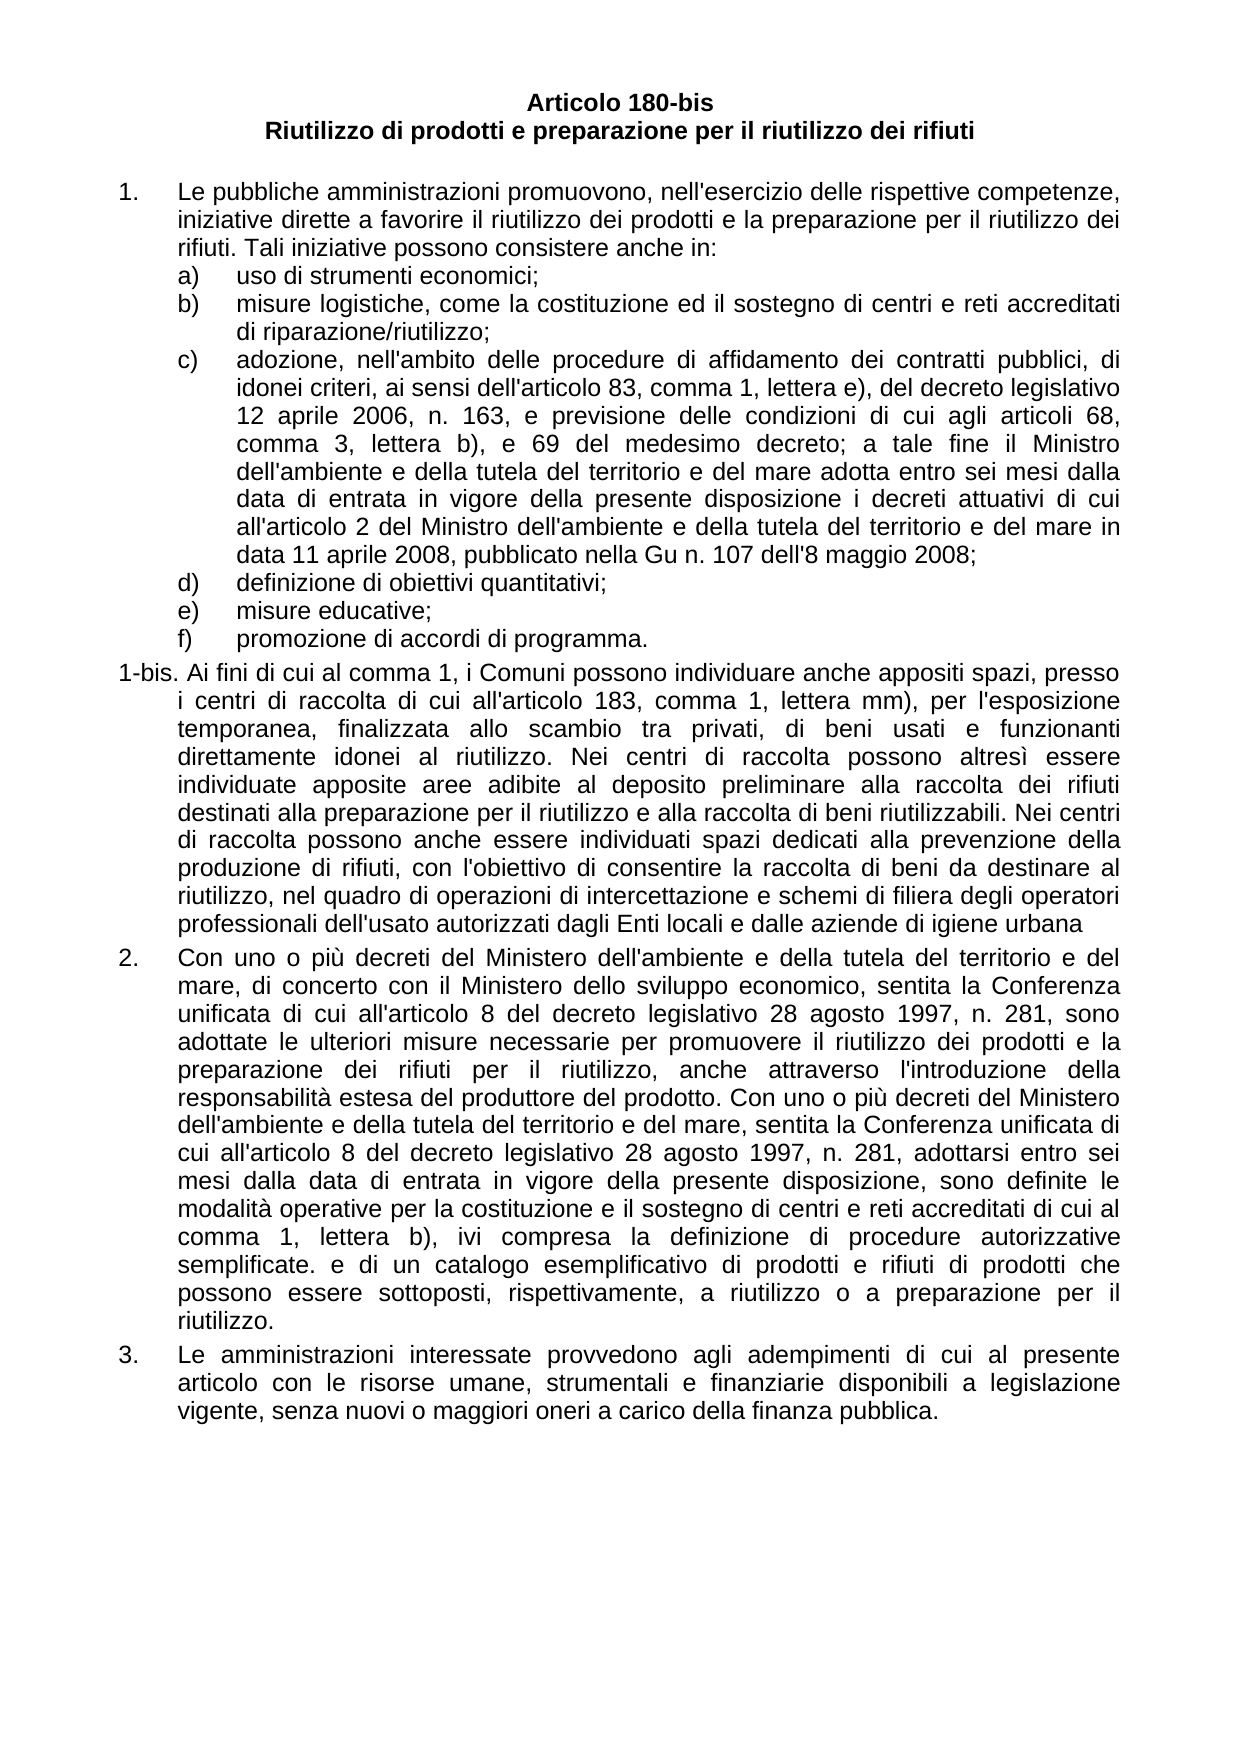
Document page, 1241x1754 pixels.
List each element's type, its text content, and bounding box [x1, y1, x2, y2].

text 1-bis. Ai fini di cui al comma 1, i Comuni possono individuare anche appositi spazi, presso i centri di raccolta di cui all'articolo 183, comma 1, lettera mm), per l'esposizione temporanea, finalizzata allo scambio tra privati, di beni usati e funzionanti direttamente idonei al riutilizzo. Nei centri di raccolta possono altresì essere individuate apposite aree adibite al deposito preliminare alla raccolta dei rifiuti destinati alla preparazione per il riutilizzo e alla raccolta di beni riutilizzabili. Nei centri di raccolta possono anche essere individuati spazi dedicati alla prevenzione della produzione di rifiuti, con l'obiettivo di consentire la raccolta di beni da destinare al riutilizzo, nel quadro di operazioni di intercettazione e schemi di filiera degli operatori professionali dell'usato autorizzati dagli Enti locali e dalle aziende di igiene urbana [118, 659, 1122, 938]
text d) definizione di obiettivi quantitativi; [177, 569, 1122, 597]
text 3. Le amministrazioni interessate provvedono agli adempimenti di cui al presente articolo con le risorse umane, strumentali e finanziarie disponibili a legislazione vigente, senza nuovi o maggiori oneri a carico della finanza pubblica. [118, 1341, 1122, 1424]
text 1. Le pubbliche amministrazioni promuovono, nell'esercizio delle rispettive competenze, iniziative dirette a favorire il riutilizzo dei prodotti e la preparazione per il riutilizzo dei rifiuti. Tali iniziative possono consistere anche in: [118, 178, 1122, 262]
text a) uso di strumenti economici; [177, 262, 1122, 290]
text c) adozione, nell'ambito delle procedure di affidamento dei contratti pubblici, di idonei criteri, ai sensi dell'articolo 83, comma 1, lettera e), del decreto legislativo 12 aprile 2006, n. 163, e previsione delle condizioni di cui agli articoli 68, comma 3, lettera b), e 69 del medesimo decreto; a tale fine il Ministro dell'ambiente e della tutela del territorio e del mare adotta entro sei mesi dalla data di entrata in vigore della presente disposizione i decreti attuativi di cui all'articolo 2 del Ministro dell'ambiente e della tutela del territorio e del mare in data 11 aprile 2008, pubblicato nella Gu n. 107 dell'8 maggio 2008; [177, 346, 1122, 569]
text e) misure educative; [177, 597, 1122, 625]
text 2. Con uno o più decreti del Ministero dell'ambiente e della tutela del territorio e del mare, di concerto con il Ministero dello sviluppo economico, sentita la Conferenza unificata di cui all'articolo 8 del decreto legislativo 28 agosto 1997, n. 281, sono adottate le ulteriori misure necessarie per promuovere il riutilizzo dei prodotti e la preparazione dei rifiuti per il riutilizzo, anche attraverso l'introduzione della responsabilità estesa del produttore del prodotto. Con uno o più decreti del Ministero dell'ambiente e della tutela del territorio e del mare, sentita la Conferenza unificata di cui all'articolo 8 del decreto legislativo 28 agosto 1997, n. 281, adottarsi entro sei mesi dalla data di entrata in vigore della presente disposizione, sono definite le modalità operative per la costituzione e il sostegno di centri e reti accreditati di cui al comma 1, lettera b), ivi compresa la definizione di procedure autorizzative semplificate. e di un catalogo esemplificativo di prodotti e rifiuti di prodotti che possono essere sottoposti, rispettivamente, a riutilizzo o a preparazione per il riutilizzo. [118, 944, 1122, 1335]
subtitle Articolo 180-bis Riutilizzo di prodotti e preparazione per il riutilizzo dei rifiuti [118, 88, 1122, 144]
text b) misure logistiche, come la costituzione ed il sostegno di centri e reti accreditati di riparazione/riutilizzo; [177, 290, 1122, 346]
text f) promozione di accordi di programma. [177, 625, 1122, 653]
